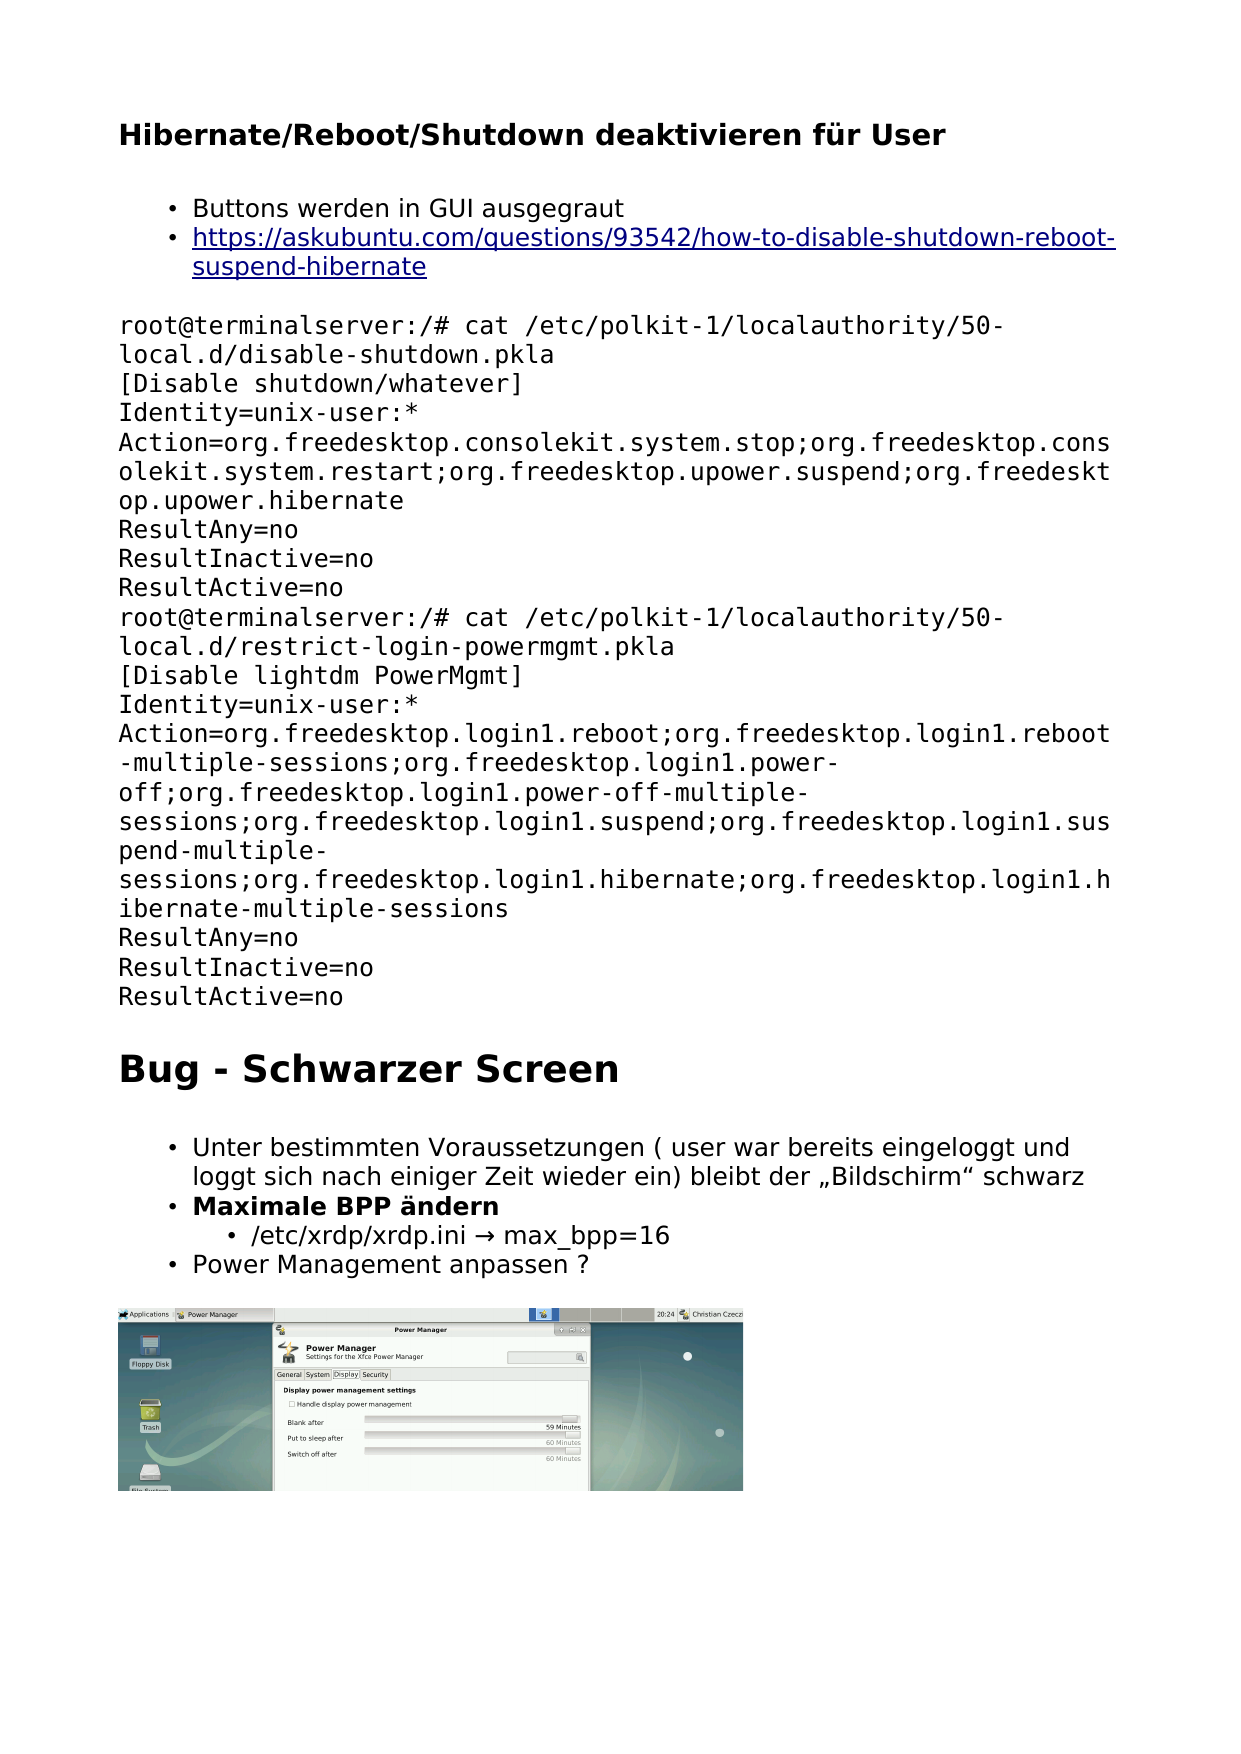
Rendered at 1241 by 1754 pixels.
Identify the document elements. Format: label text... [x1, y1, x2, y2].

list Power Management anpassen ? [177, 1250, 1122, 1279]
list Unter bestimmten Voraussetzungen ( user war bereits eingeloggt und loggt sich nach einiger Zeit wieder ein) bleibt der „Bildschirm“ schwarz [177, 1133, 1122, 1192]
text root@terminalserver:/# cat /etc/polkit-1/localauthority/50-local.d/disable-shutdown.pkla [Disable shutdown/whatever] Identity=unix-user:* Action=org.freedesktop.consolekit.system.stop;org.freedesktop.consolekit.system.restart;org.freedesktop.upower.suspend;org.freedesktop.upower.hibernate ResultAny=no ResultInactive=no ResultActive=no root@terminalserver:/# cat /etc/polkit-1/localauthority/50-local.d/restrict-login-powermgmt.pkla [Disable lightdm PowerMgmt] Identity=unix-user:* Action=org.freedesktop.login1.reboot;org.freedesktop.login1.reboot-multiple-sessions;org.freedesktop.login1.power-off;org.freedesktop.login1.power-off-multiple-sessions;org.freedesktop.login1.suspend;org.freedesktop.login1.suspend-multiple-sessions;org.freedesktop.login1.hibernate;org.freedesktop.login1.hibernate-multiple-sessions ResultAny=no ResultInactive=no ResultActive=no [118, 311, 1122, 1011]
list Buttons werden in GUI ausgegraut [177, 194, 1122, 223]
subtitle Hibernate/Reboot/Shutdown deaktivieren für User [118, 118, 1122, 152]
list Maximale BPP ändern [177, 1192, 1122, 1221]
list https://askubuntu.com/questions/93542/how-to-disable-shutdown-reboot-suspend-hibernate [177, 223, 1122, 282]
picture [118, 1308, 744, 1491]
subtitle Bug - Schwarzer Screen [118, 1048, 1122, 1091]
list /etc/xrdp/xrdp.ini → max_bpp=16 [236, 1221, 1122, 1250]
